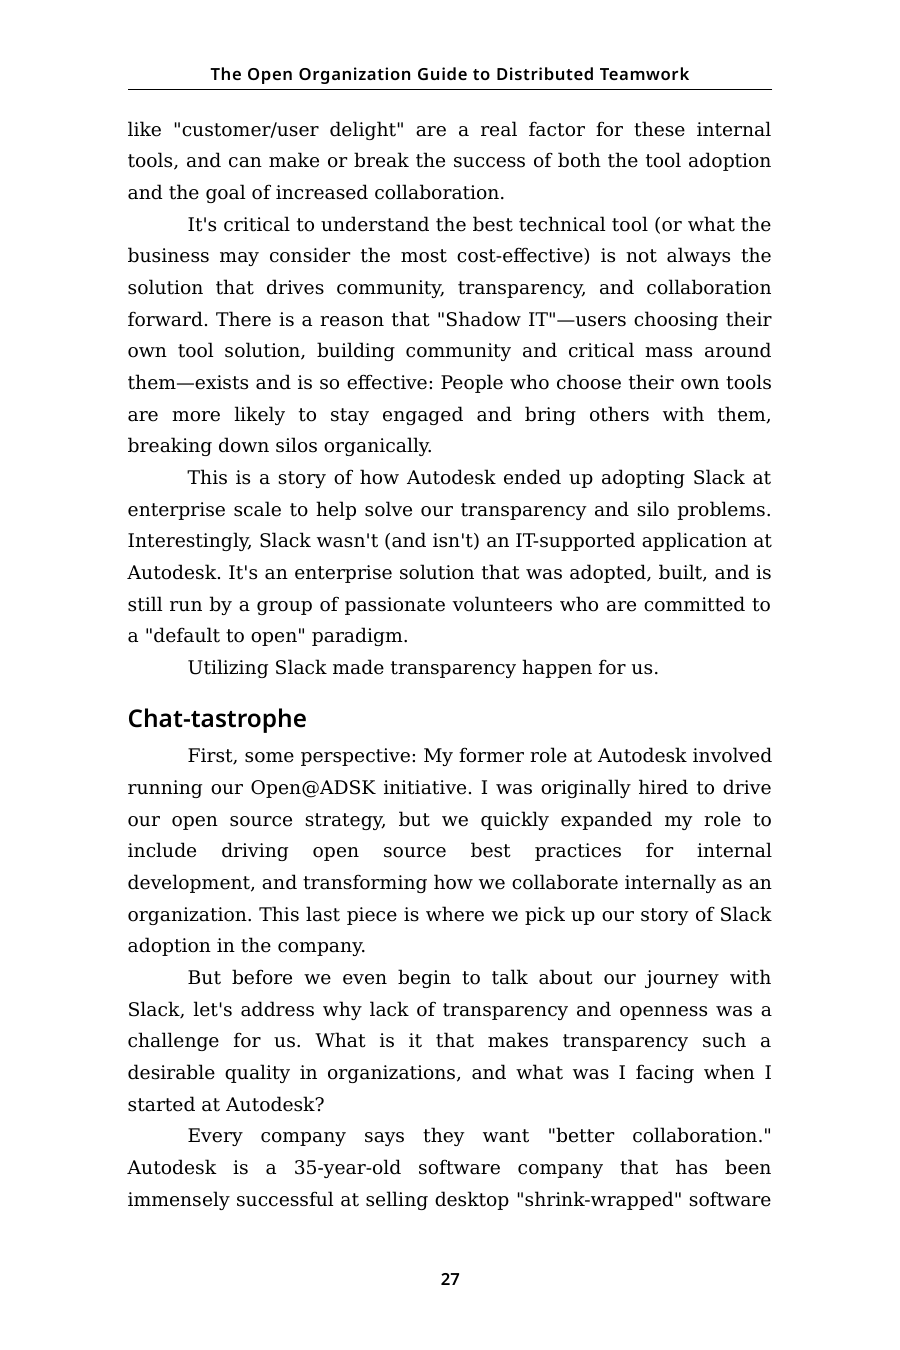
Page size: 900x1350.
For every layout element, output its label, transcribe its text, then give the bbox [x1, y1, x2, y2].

text It's critical to understand the best technical tool (or what the business may consider the most cost-effective) is not always the solution that drives community, transparency, and collaboration forward. There is a reason that "Shadow IT"—users choosing their own tool solution, building community and critical mass around them—exists and is so effective: People who choose their own tools are more likely to stay engaged and bring others with them, breaking down silos organically. [127, 213, 772, 457]
text First, some perspective: My former role at Autodesk involved running our Open@ADSK initiative. I was originally hired to drive our open source strategy, but we quickly expanded my role to include driving open source best practices for internal development, and transforming how we collaborate internally as an organization. This last piece is where we pick up our story of Slack adoption in the company. [127, 746, 772, 957]
text like "customer/user delight" are a real factor for these internal tools, and can make or break the success of both the tool adoption and the goal of increased collaboration. [127, 118, 772, 204]
text Utilizing Slack made transparency happen for us. [127, 657, 772, 679]
text This is a story of how Autodesk ended up adopting Slack at enterprise scale to help solve our transparency and silo problems. Interestingly, Slack wasn't (and isn't) an IT-supported application at Autodesk. It's an enterprise solution that was adopted, built, and is still run by a group of passionate volunteers who are committed to a "default to open" paradigm. [127, 467, 772, 647]
text Every company says they want "better collaboration." Autodesk is a 35-year-old software company that has been immensely successful at selling desktop "shrink-wrapped" software [127, 1126, 772, 1211]
text But before we even begin to talk about our journey with Slack, let's address why lack of transparency and openness was a challenge for us. What is it that makes transparency such a desirable quality in organizations, and what was I facing when I started at Autodesk? [127, 967, 772, 1116]
subtitle Chat-tastrophe [127, 703, 772, 733]
